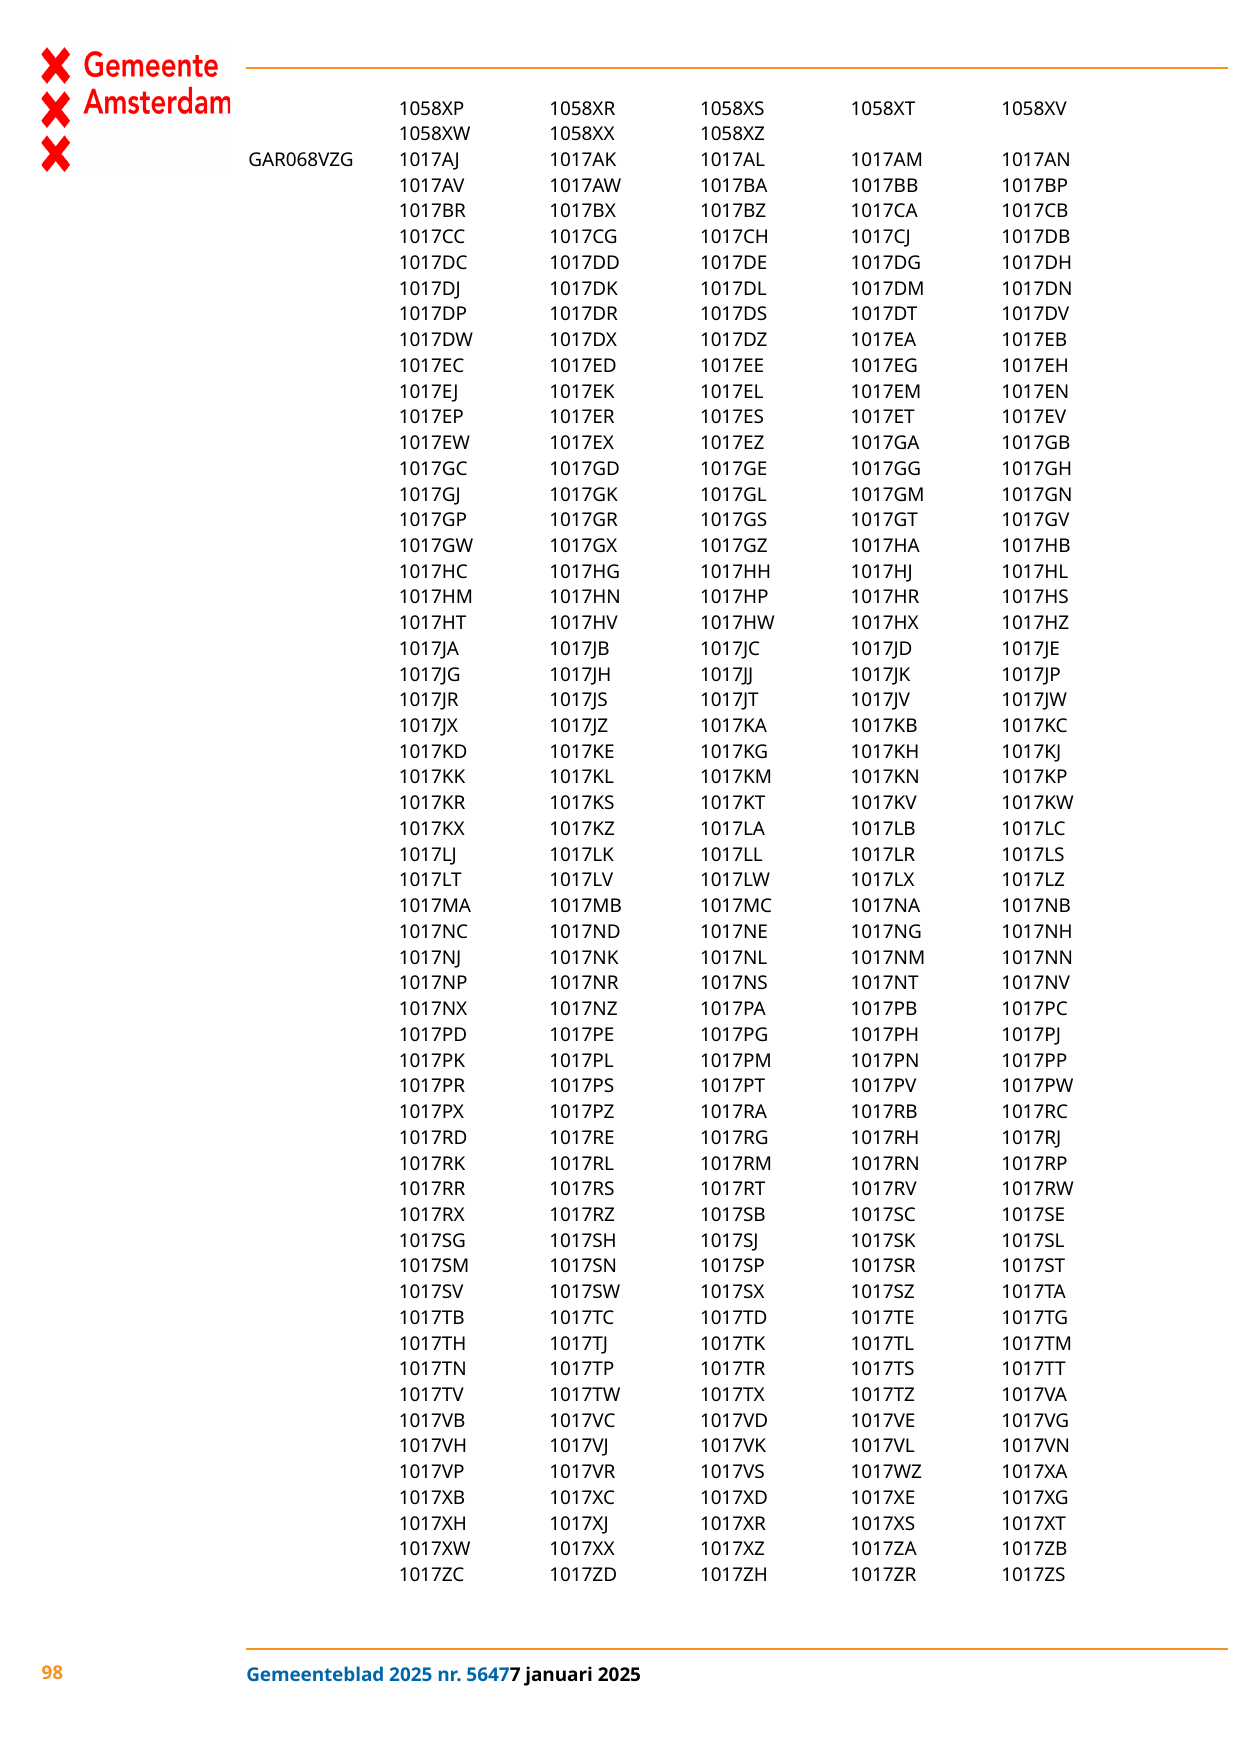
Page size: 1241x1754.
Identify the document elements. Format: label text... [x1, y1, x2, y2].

table_cell [248, 584, 398, 609]
table_cell 1017PJ [1001, 1021, 1152, 1047]
table_cell 1017BA [700, 172, 850, 198]
table_cell 1017TB [399, 1304, 549, 1330]
table_cell 1017KL [549, 764, 700, 789]
table_cell 1017ZS [1001, 1561, 1152, 1587]
table_cell 1017RD [399, 1124, 549, 1150]
picture [41, 47, 231, 172]
table_cell 1017EC [399, 352, 549, 378]
table_cell [248, 635, 398, 661]
table_cell 1017ZR [850, 1561, 1001, 1587]
table_cell 1017XS [850, 1510, 1001, 1536]
table_cell [248, 1330, 398, 1356]
table_cell [248, 198, 398, 223]
table_cell 1017PC [1001, 995, 1152, 1021]
table_cell 1017HR [850, 584, 1001, 609]
table_cell 1017TZ [850, 1381, 1001, 1407]
table_cell 1017RA [700, 1098, 850, 1124]
table_cell 1017HT [399, 609, 549, 635]
table_cell 1017SP [700, 1253, 850, 1278]
table_cell 1058XP [399, 95, 549, 121]
table_cell 1017GE [700, 455, 850, 481]
table_cell [248, 506, 398, 532]
table_cell 1017ZA [850, 1536, 1001, 1561]
table_cell 1017HP [700, 584, 850, 609]
table_cell 1017ZC [399, 1561, 549, 1587]
table_cell 1017KX [399, 815, 549, 841]
table_cell 1017JR [399, 687, 549, 712]
table_cell 1017ST [1001, 1253, 1152, 1278]
table_cell 1017NT [850, 970, 1001, 995]
table_cell 1017CG [549, 224, 700, 249]
table_cell 1017EE [700, 352, 850, 378]
table_cell 1017SE [1001, 1201, 1152, 1227]
table_cell 1017NX [399, 995, 549, 1021]
table_cell 1017TD [700, 1304, 850, 1330]
table_cell 1017XE [850, 1484, 1001, 1510]
table_cell 1017RS [549, 1175, 700, 1201]
table_cell 1017SX [700, 1278, 850, 1304]
table_cell 1017GC [399, 455, 549, 481]
table_cell 1017SZ [850, 1278, 1001, 1304]
table_cell 1017HM [399, 584, 549, 609]
table_cell 1017JA [399, 635, 549, 661]
table_cell [248, 918, 398, 944]
table_cell 1017EJ [399, 378, 549, 403]
table_cell 1017DM [850, 275, 1001, 301]
table_cell GAR068VZG [248, 146, 398, 172]
table_cell 1017NG [850, 918, 1001, 944]
table_cell 1017HG [549, 558, 700, 584]
table_cell [248, 944, 398, 969]
table_cell 1017GA [850, 429, 1001, 455]
table_cell 1017NZ [549, 995, 700, 1021]
table_cell 1058XX [549, 121, 700, 146]
table_cell 1017XJ [549, 1510, 700, 1536]
table_cell 1017DK [549, 275, 700, 301]
table_cell 1017ZD [549, 1561, 700, 1587]
table_cell 1017PA [700, 995, 850, 1021]
table_cell [248, 532, 398, 558]
table_cell 1017SG [399, 1227, 549, 1253]
table_cell 1017SH [549, 1227, 700, 1253]
table_cell 1017DN [1001, 275, 1152, 301]
table_cell 1017TR [700, 1356, 850, 1381]
table_cell 1017TX [700, 1381, 850, 1407]
table_cell 1017XW [399, 1536, 549, 1561]
table_cell 1017GS [700, 506, 850, 532]
table_cell 1017SN [549, 1253, 700, 1278]
table_cell 1017BB [850, 172, 1001, 198]
table_cell 1017RE [549, 1124, 700, 1150]
table_cell 1017VB [399, 1407, 549, 1433]
table_cell 1017PH [850, 1021, 1001, 1047]
table_cell 1017LR [850, 841, 1001, 867]
table_cell 1017PB [850, 995, 1001, 1021]
table_cell 1017EL [700, 378, 850, 403]
table_cell [248, 893, 398, 918]
table_cell 1017HX [850, 609, 1001, 635]
table_cell 1017DV [1001, 301, 1152, 326]
table_cell [248, 764, 398, 789]
table_cell [248, 815, 398, 841]
table_cell 1017GM [850, 481, 1001, 506]
table_cell 1017TH [399, 1330, 549, 1356]
table_cell 1017TM [1001, 1330, 1152, 1356]
table_cell 1017PV [850, 1073, 1001, 1098]
table_cell 1017EP [399, 404, 549, 429]
table_cell 1017TK [700, 1330, 850, 1356]
table_cell 1017PG [700, 1021, 850, 1047]
table_cell 1017PR [399, 1073, 549, 1098]
table_cell 1017LS [1001, 841, 1152, 867]
table_cell [248, 1098, 398, 1124]
table_cell [248, 249, 398, 275]
table_cell 1017KC [1001, 712, 1152, 738]
table_cell 1017KZ [549, 815, 700, 841]
table_cell 1017XB [399, 1484, 549, 1510]
table_cell 1017GN [1001, 481, 1152, 506]
table_cell 1017PW [1001, 1073, 1152, 1098]
table_cell 1017RK [399, 1150, 549, 1175]
table_cell 1017EA [850, 326, 1001, 352]
table_cell 1017TL [850, 1330, 1001, 1356]
table_cell 1017JV [850, 687, 1001, 712]
table_cell 1017JC [700, 635, 850, 661]
table_cell [248, 1381, 398, 1407]
table_cell 1017HC [399, 558, 549, 584]
table_cell 1017NV [1001, 970, 1152, 995]
table_cell 1017EK [549, 378, 700, 403]
table_cell 1058XZ [700, 121, 850, 146]
table_cell 1017DB [1001, 224, 1152, 249]
table_cell 1017SB [700, 1201, 850, 1227]
table_cell [248, 1407, 398, 1433]
table_cell 1017VR [549, 1459, 700, 1484]
table_cell 1017DJ [399, 275, 549, 301]
table_cell 1017LZ [1001, 867, 1152, 892]
table_cell [248, 275, 398, 301]
table_cell 1017XZ [700, 1536, 850, 1561]
table_cell 1017GG [850, 455, 1001, 481]
table_cell [248, 301, 398, 326]
table_cell 1017GW [399, 532, 549, 558]
table_cell 1017TT [1001, 1356, 1152, 1381]
table_cell 1017KA [700, 712, 850, 738]
table_cell 1017HL [1001, 558, 1152, 584]
table_cell 1017RR [399, 1175, 549, 1201]
table_cell 1017PM [700, 1047, 850, 1072]
table_cell 1017GJ [399, 481, 549, 506]
table_cell [248, 661, 398, 687]
table_cell 1017EZ [700, 429, 850, 455]
table_cell 1017BZ [700, 198, 850, 223]
table_cell [248, 172, 398, 198]
table_cell [248, 738, 398, 764]
table_cell 1017NB [1001, 893, 1152, 918]
table_cell 1017NR [549, 970, 700, 995]
table_cell 1017TN [399, 1356, 549, 1381]
table_cell 1017KN [850, 764, 1001, 789]
table_cell 1017LC [1001, 815, 1152, 841]
table_cell 1017XR [700, 1510, 850, 1536]
table_cell 1017NM [850, 944, 1001, 969]
table_cell 1017RL [549, 1150, 700, 1175]
table_cell 1017VK [700, 1433, 850, 1458]
table_cell 1017SV [399, 1278, 549, 1304]
table_cell 1017SR [850, 1253, 1001, 1278]
table_cell 1017TA [1001, 1278, 1152, 1304]
table_cell 1017NC [399, 918, 549, 944]
table_cell 1017DD [549, 249, 700, 275]
table_cell 1017XD [700, 1484, 850, 1510]
table_cell 1058XV [1001, 95, 1152, 121]
table_cell 1017TV [399, 1381, 549, 1407]
table_cell 1017GD [549, 455, 700, 481]
table_cell 1017DX [549, 326, 700, 352]
table_cell 1017BX [549, 198, 700, 223]
table_cell 1017VD [700, 1407, 850, 1433]
table_cell 1017KV [850, 790, 1001, 815]
table_cell 1017ZB [1001, 1536, 1152, 1561]
table_cell 1017HV [549, 609, 700, 635]
table_cell 1017EW [399, 429, 549, 455]
table_cell 1017AW [549, 172, 700, 198]
table_cell 1017XC [549, 1484, 700, 1510]
table_cell 1017AV [399, 172, 549, 198]
table_cell 1017EN [1001, 378, 1152, 403]
table_cell 1017GH [1001, 455, 1152, 481]
table_cell 1017GX [549, 532, 700, 558]
table_cell [248, 687, 398, 712]
table_cell 1017ER [549, 404, 700, 429]
table_cell 1017VG [1001, 1407, 1152, 1433]
table_cell 1017NS [700, 970, 850, 995]
table_cell [248, 326, 398, 352]
table_cell 1017DL [700, 275, 850, 301]
table_cell [248, 455, 398, 481]
table_cell 1017RP [1001, 1150, 1152, 1175]
table_cell 1017ZH [700, 1561, 850, 1587]
table_cell 1017VE [850, 1407, 1001, 1433]
table_cell 1017NH [1001, 918, 1152, 944]
table_cell 1017JP [1001, 661, 1152, 687]
table_cell 1017LL [700, 841, 850, 867]
table_cell 1017HS [1001, 584, 1152, 609]
table_cell [248, 429, 398, 455]
table_cell 1017KG [700, 738, 850, 764]
table_cell [248, 1124, 398, 1150]
table_cell 1017WZ [850, 1459, 1001, 1484]
table_cell 1017NL [700, 944, 850, 969]
table_cell [248, 558, 398, 584]
table_cell [248, 1536, 398, 1561]
table_cell [248, 1561, 398, 1587]
table_cell 1017LT [399, 867, 549, 892]
table_cell 1017LJ [399, 841, 549, 867]
table_cell [248, 1356, 398, 1381]
table_cell 1017SJ [700, 1227, 850, 1253]
table_cell 1017VS [700, 1459, 850, 1484]
table_cell 1017VC [549, 1407, 700, 1433]
table_cell 1017SK [850, 1227, 1001, 1253]
table_cell 1017DW [399, 326, 549, 352]
table_cell 1017LV [549, 867, 700, 892]
table_cell 1017JE [1001, 635, 1152, 661]
table_cell 1017LA [700, 815, 850, 841]
table_cell 1017JG [399, 661, 549, 687]
table_cell 1017PN [850, 1047, 1001, 1072]
table_cell [248, 352, 398, 378]
table_cell 1017CA [850, 198, 1001, 223]
table_cell 1017PP [1001, 1047, 1152, 1072]
table_cell 1017GP [399, 506, 549, 532]
table_cell [248, 1304, 398, 1330]
table_cell 1017AM [850, 146, 1001, 172]
table_cell 1017CH [700, 224, 850, 249]
table_cell 1017VA [1001, 1381, 1152, 1407]
table_cell [248, 481, 398, 506]
table_cell 1017VN [1001, 1433, 1152, 1458]
table_cell [248, 841, 398, 867]
table_cell 1017PS [549, 1073, 700, 1098]
table_cell 1017GT [850, 506, 1001, 532]
table_cell 1017AK [549, 146, 700, 172]
table_cell 1017TS [850, 1356, 1001, 1381]
table_cell [248, 1073, 398, 1098]
table_cell 1017EG [850, 352, 1001, 378]
table_cell 1017KE [549, 738, 700, 764]
table_cell [248, 995, 398, 1021]
table_cell 1017NK [549, 944, 700, 969]
table_cell 1017AJ [399, 146, 549, 172]
table_cell 1017DE [700, 249, 850, 275]
table_cell 1017KK [399, 764, 549, 789]
table_cell 1017RT [700, 1175, 850, 1201]
table_cell 1017SC [850, 1201, 1001, 1227]
table_cell 1017DH [1001, 249, 1152, 275]
table_cell 1017KR [399, 790, 549, 815]
table_cell 1017NP [399, 970, 549, 995]
table_cell 1017NN [1001, 944, 1152, 969]
table_cell 1058XR [549, 95, 700, 121]
table_cell 1017DG [850, 249, 1001, 275]
table_cell 1017DZ [700, 326, 850, 352]
table_cell 1017RB [850, 1098, 1001, 1124]
table_cell 1017CJ [850, 224, 1001, 249]
table_cell 1017RG [700, 1124, 850, 1150]
table_cell 1017HW [700, 609, 850, 635]
table_cell 1017ND [549, 918, 700, 944]
table_cell 1017JX [399, 712, 549, 738]
table_cell 1017GR [549, 506, 700, 532]
table_cell 1017JH [549, 661, 700, 687]
table_cell 1017JZ [549, 712, 700, 738]
table_cell 1017KT [700, 790, 850, 815]
table_cell 1017PD [399, 1021, 549, 1047]
table_cell 1017RN [850, 1150, 1001, 1175]
table_cell [248, 712, 398, 738]
table_cell [248, 1175, 398, 1201]
table_cell [248, 609, 398, 635]
table_cell [248, 1484, 398, 1510]
table_cell 1017HB [1001, 532, 1152, 558]
table_cell 1017NJ [399, 944, 549, 969]
table_cell 1017GB [1001, 429, 1152, 455]
table_cell 1017HZ [1001, 609, 1152, 635]
table_cell 1017EH [1001, 352, 1152, 378]
table_cell 1017VJ [549, 1433, 700, 1458]
table_cell 1017EV [1001, 404, 1152, 429]
table_cell 1017TP [549, 1356, 700, 1381]
table_cell 1017HH [700, 558, 850, 584]
table_cell 1017XG [1001, 1484, 1152, 1510]
table_cell 1017ED [549, 352, 700, 378]
table_cell 1017TG [1001, 1304, 1152, 1330]
table_cell 1017RC [1001, 1098, 1152, 1124]
table_cell 1017JJ [700, 661, 850, 687]
table_cell 1017DC [399, 249, 549, 275]
table_cell 1017XA [1001, 1459, 1152, 1484]
table_cell 1017VL [850, 1433, 1001, 1458]
table_cell 1017ES [700, 404, 850, 429]
table_cell 1017PT [700, 1073, 850, 1098]
table_cell 1017KJ [1001, 738, 1152, 764]
table_cell 1017GZ [700, 532, 850, 558]
table_cell 1017LW [700, 867, 850, 892]
table_cell 1058XS [700, 95, 850, 121]
table_cell 1058XW [399, 121, 549, 146]
table_cell 1017LK [549, 841, 700, 867]
table_cell 1017EX [549, 429, 700, 455]
table_cell 1017SW [549, 1278, 700, 1304]
table_cell 1017JK [850, 661, 1001, 687]
table_cell 1017XH [399, 1510, 549, 1536]
table_cell 1017PX [399, 1098, 549, 1124]
table_cell [248, 867, 398, 892]
table_cell [248, 1021, 398, 1047]
table_cell 1017JB [549, 635, 700, 661]
table_cell [248, 95, 398, 121]
table_cell [248, 1510, 398, 1536]
table_cell [248, 970, 398, 995]
table_cell 1017RX [399, 1201, 549, 1227]
table_cell 1017MC [700, 893, 850, 918]
table_cell 1017GV [1001, 506, 1152, 532]
table_cell 1017TJ [549, 1330, 700, 1356]
table_cell [248, 1278, 398, 1304]
table_cell 1017BR [399, 198, 549, 223]
table_cell 1017PK [399, 1047, 549, 1072]
table_cell 1017DP [399, 301, 549, 326]
table_cell 1017RW [1001, 1175, 1152, 1201]
table_cell 1017DT [850, 301, 1001, 326]
table_cell 1017PZ [549, 1098, 700, 1124]
table_cell 1017RZ [549, 1201, 700, 1227]
table_cell [248, 1047, 398, 1072]
table_cell 1017SL [1001, 1227, 1152, 1253]
table_cell 1017AL [700, 146, 850, 172]
table_cell 1017TE [850, 1304, 1001, 1330]
table_cell 1017NE [700, 918, 850, 944]
table_cell [248, 224, 398, 249]
table_cell 1017KW [1001, 790, 1152, 815]
table_cell 1017NA [850, 893, 1001, 918]
table_cell 1017BP [1001, 172, 1152, 198]
table_cell [248, 790, 398, 815]
table_cell [248, 121, 398, 146]
table_cell 1017GL [700, 481, 850, 506]
table_cell [248, 1433, 398, 1458]
table_cell 1017KB [850, 712, 1001, 738]
table_cell 1017HJ [850, 558, 1001, 584]
table_cell 1017XT [1001, 1510, 1152, 1536]
table_cell 1017DR [549, 301, 700, 326]
table_cell 1017KM [700, 764, 850, 789]
table_cell 1017SM [399, 1253, 549, 1278]
table_cell 1017GK [549, 481, 700, 506]
table_cell 1017KS [549, 790, 700, 815]
table_cell 1017LB [850, 815, 1001, 841]
table_cell 1017AN [1001, 146, 1152, 172]
table_cell 1058XT [850, 95, 1001, 121]
table_cell 1017KD [399, 738, 549, 764]
table_cell [1001, 121, 1152, 146]
table_cell 1017EM [850, 378, 1001, 403]
table_cell 1017XX [549, 1536, 700, 1561]
table_cell 1017HA [850, 532, 1001, 558]
table_cell 1017JD [850, 635, 1001, 661]
table_cell 1017PL [549, 1047, 700, 1072]
table_cell 1017RV [850, 1175, 1001, 1201]
table_cell [248, 378, 398, 403]
table_cell 1017LX [850, 867, 1001, 892]
table_cell 1017PE [549, 1021, 700, 1047]
table_cell 1017VH [399, 1433, 549, 1458]
table_cell 1017RM [700, 1150, 850, 1175]
table_cell 1017CB [1001, 198, 1152, 223]
table_cell [248, 404, 398, 429]
table_cell 1017JW [1001, 687, 1152, 712]
table_cell [248, 1201, 398, 1227]
table_cell 1017TC [549, 1304, 700, 1330]
table_cell 1017KP [1001, 764, 1152, 789]
table_cell 1017JT [700, 687, 850, 712]
table_cell 1017VP [399, 1459, 549, 1484]
table_cell 1017RH [850, 1124, 1001, 1150]
table_cell 1017EB [1001, 326, 1152, 352]
table_cell 1017HN [549, 584, 700, 609]
table_cell 1017MA [399, 893, 549, 918]
table_cell 1017TW [549, 1381, 700, 1407]
table_cell 1017RJ [1001, 1124, 1152, 1150]
table_cell 1017MB [549, 893, 700, 918]
table_cell 1017JS [549, 687, 700, 712]
table_cell [248, 1227, 398, 1253]
table_cell 1017DS [700, 301, 850, 326]
table_cell [850, 121, 1001, 146]
table_cell 1017ET [850, 404, 1001, 429]
table_cell 1017CC [399, 224, 549, 249]
table_cell [248, 1150, 398, 1175]
table_cell 1017KH [850, 738, 1001, 764]
table_cell [248, 1459, 398, 1484]
table_cell [248, 1253, 398, 1278]
